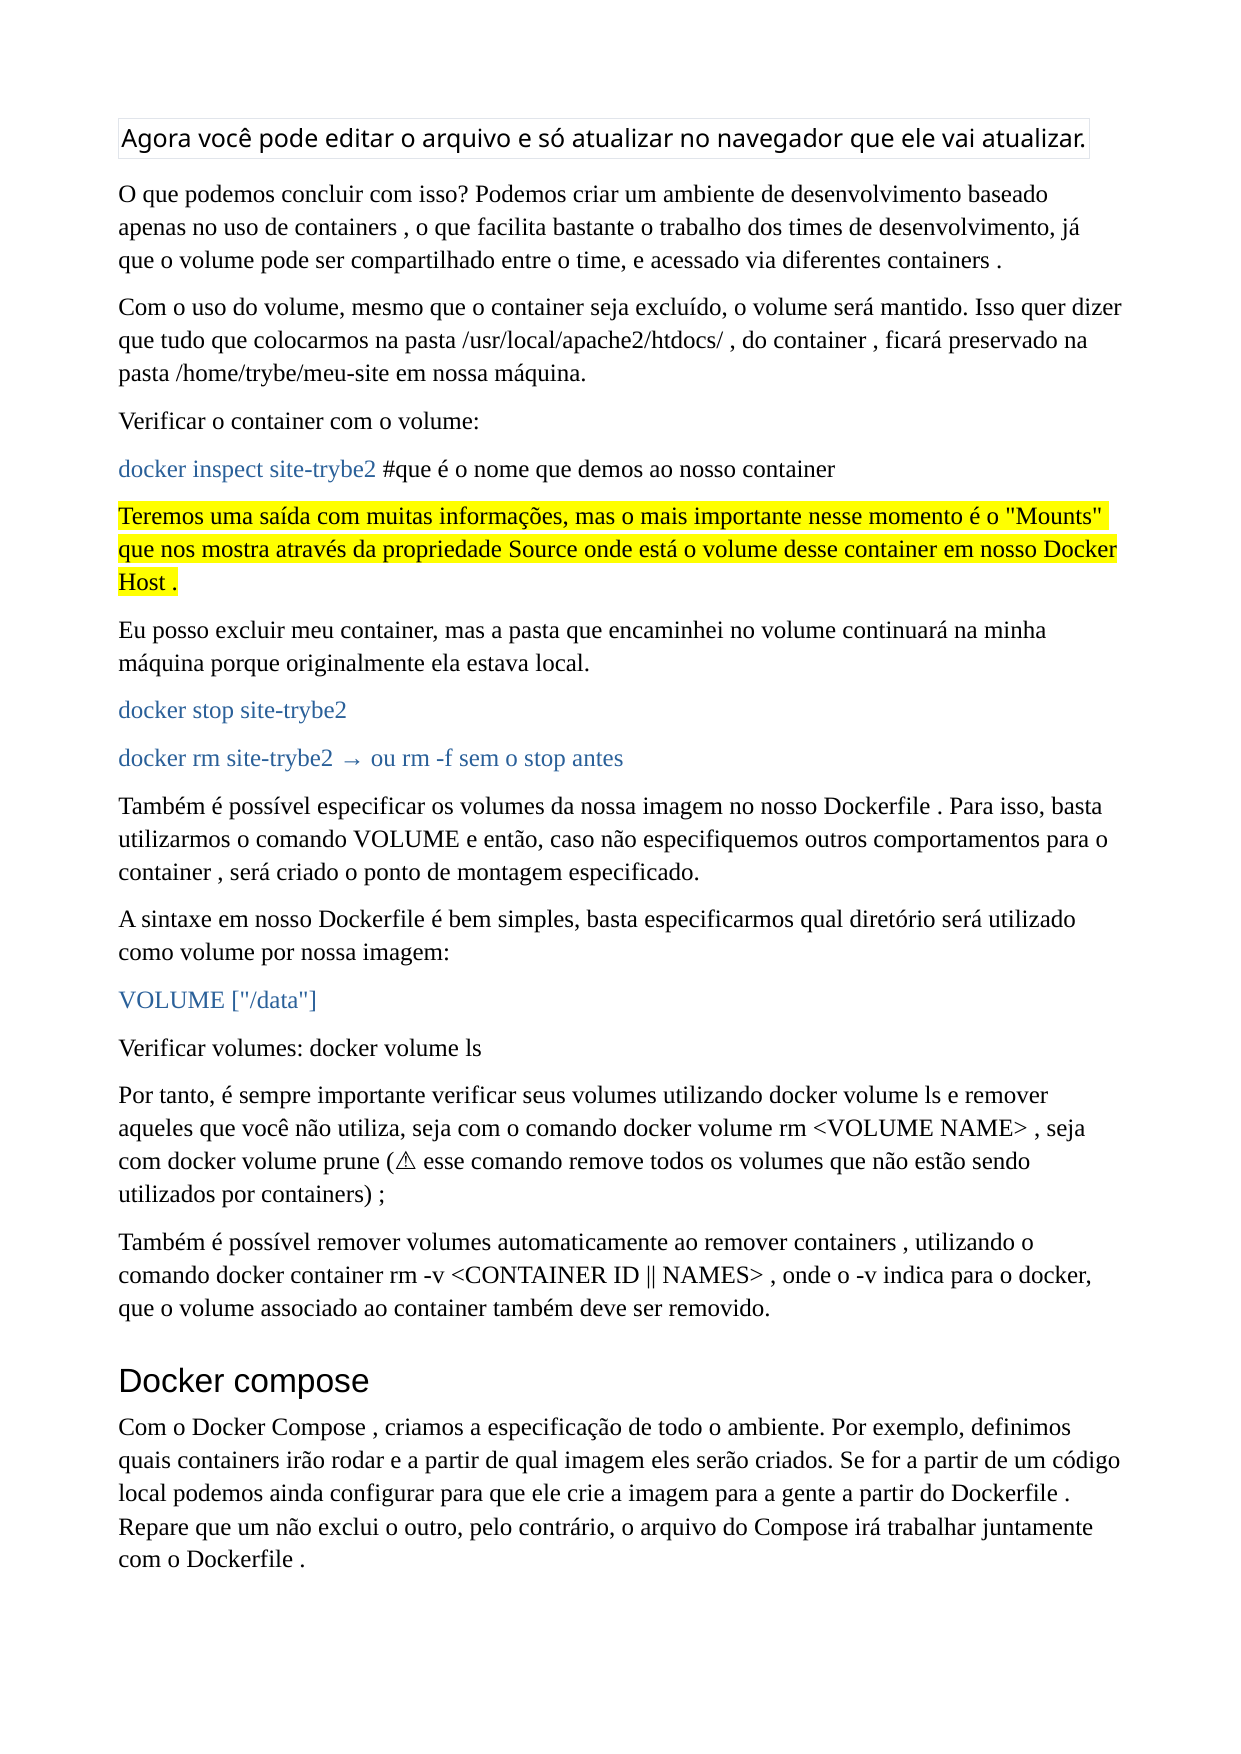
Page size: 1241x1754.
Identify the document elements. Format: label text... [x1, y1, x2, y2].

text Com o uso do volume, mesmo que o container seja excluído, o volume será mantido. Isso quer dizer que tudo que colocarmos na pasta /usr/local/apache2/htdocs/ , do container , ficará preservado na pasta /home/trybe/meu-site em nossa máquina. [118, 292, 1122, 387]
text docker inspect site-trybe2 #que é o nome que demos ao nosso container [118, 454, 1122, 482]
subtitle Docker compose [118, 1361, 1122, 1400]
text O que podemos concluir com isso? Podemos criar um ambiente de desenvolvimento baseado apenas no uso de containers , o que facilita bastante o trabalho dos times de desenvolvimento, já que o volume pode ser compartilhado entre o time, e acessado via diferentes containers . [118, 179, 1122, 273]
text Verificar o container com o volume: [118, 406, 1122, 435]
text Também é possível especificar os volumes da nossa imagem no nosso Dockerfile . Para isso, basta utilizarmos o comando VOLUME e então, caso não especifiquemos outros comportamentos para o container , será criado o ponto de montagem especificado. [118, 791, 1122, 886]
text Agora você pode editar o arquivo e só atualizar no navegador que ele vai atualizar. [119, 119, 1089, 158]
text Verificar volumes: docker volume ls [118, 1033, 1122, 1061]
text Por tanto, é sempre importante verificar seus volumes utilizando docker volume ls e remover aqueles que você não utiliza, seja com o comando docker volume rm <VOLUME NAME> , seja com docker volume prune (⚠️ esse comando remove todos os volumes que não estão sendo utilizados por containers) ; [118, 1080, 1122, 1208]
text docker stop site-trybe2 [118, 696, 1122, 724]
text Eu posso excluir meu container, mas a pasta que encaminhei no volume continuará na minha máquina porque originalmente ela estava local. [118, 615, 1122, 677]
text docker rm site-trybe2 → ou rm -f sem o stop antes [118, 743, 1122, 772]
text VOLUME ["/data"] [118, 985, 1122, 1014]
text Com o Docker Compose , criamos a especificação de todo o ambiente. Por exemplo, definimos quais containers irão rodar e a partir de qual imagem eles serão criados. Se for a partir de um código local podemos ainda configurar para que ele crie a imagem para a gente a partir do Dockerfile . Repare que um não exclui o outro, pelo contrário, o arquivo do Compose irá trabalhar juntamente com o Dockerfile . [118, 1412, 1122, 1573]
text A sintaxe em nosso Dockerfile é bem simples, basta especificarmos qual diretório será utilizado como volume por nossa imagem: [118, 904, 1122, 966]
text Teremos uma saída com muitas informações, mas o mais importante nesse momento é o "Mounts" que nos mostra através da propriedade Source onde está o volume desse container em nosso Docker Host . [118, 501, 1122, 596]
text Também é possível remover volumes automaticamente ao remover containers , utilizando o comando docker container rm -v <CONTAINER ID || NAMES> , onde o -v indica para o docker, que o volume associado ao container também deve ser removido. [118, 1227, 1122, 1322]
